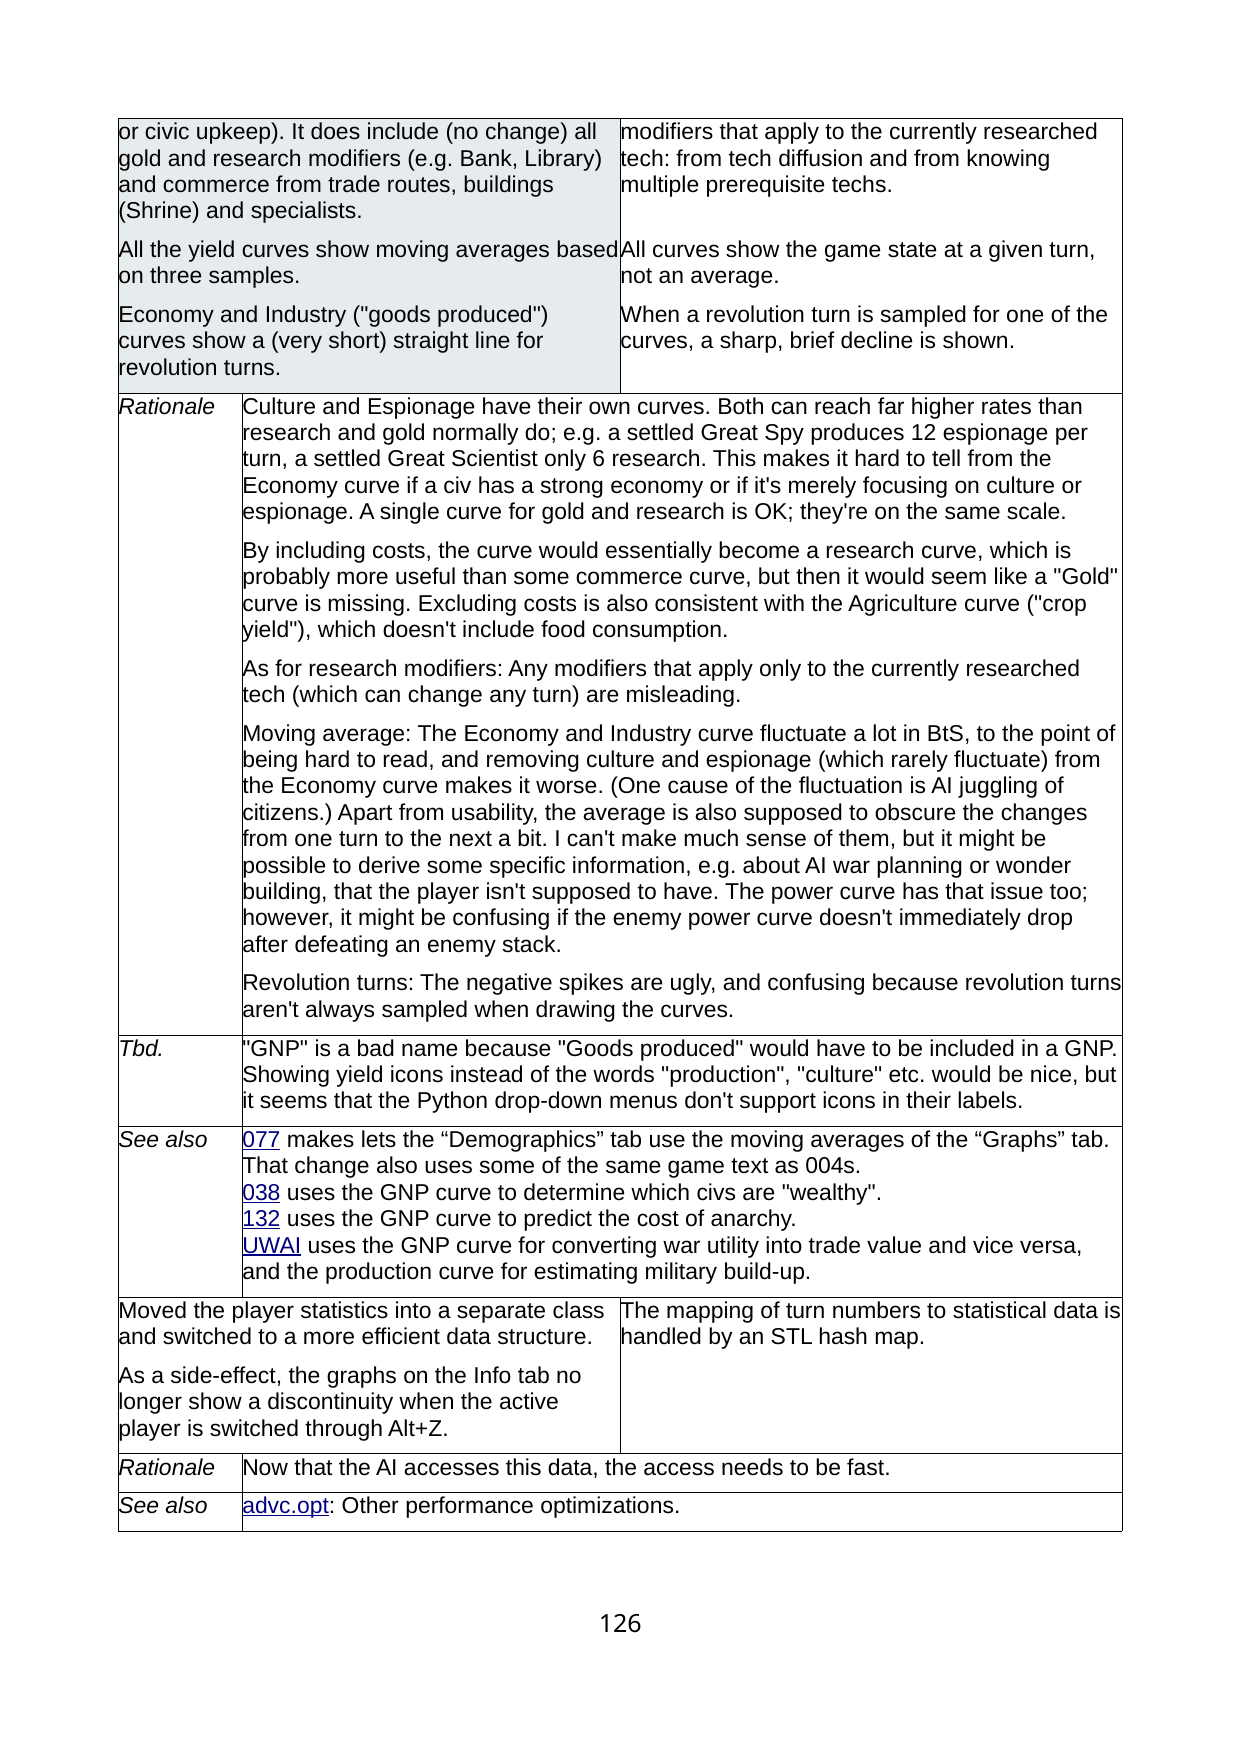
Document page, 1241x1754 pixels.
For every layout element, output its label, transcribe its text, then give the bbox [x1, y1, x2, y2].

table_cell The mapping of turn numbers to statistical data is handled by an STL hash map. [621, 1298, 1122, 1453]
table_cell Rationale [119, 394, 242, 1034]
table_cell Culture and Espionage have their own curves. Both can reach far higher rates than research and gold normally do; e.g. a settled Great Spy produces 12 espionage per turn, a settled Great Scientist only 6 research. This makes it hard to tell from the Economy curve if a civ has a strong economy or if it's merely focusing on culture or espionage. A single curve for gold and research is OK; they're on the same scale. By including costs, the curve would essentially become a research curve, which is probably more useful than some commerce curve, but then it would seem like a "Gold" curve is missing. Excluding costs is also consistent with the Agriculture curve ("crop yield"), which doesn't include food consumption. As for research modifiers: Any modifiers that apply only to the currently researched tech (which can change any turn) are misleading. Moving average: The Economy and Industry curve fluctuate a lot in BtS, to the point of being hard to read, and removing culture and espionage (which rarely fluctuate) from the Economy curve makes it worse. (One cause of the fluctuation is AI juggling of citizens.) Apart from usability, the average is also supposed to obscure the changes from one turn to the next a bit. I can't make much sense of them, but it might be possible to derive some specific information, e.g. about AI war planning or wonder building, that the player isn't supposed to have. The power curve has that issue too; however, it might be confusing if the enemy power curve doesn't immediately drop after defeating an enemy stack. Revolution turns: The negative spikes are ugly, and confusing because revolution turns aren't always sampled when drawing the curves. [243, 394, 1122, 1034]
table_cell Moved the player statistics into a separate class and switched to a more efficient data structure. As a side-effect, the graphs on the Info tab no longer show a discontinuity when the active player is switched through Alt+Z. [119, 1298, 620, 1453]
table_cell advc.opt: Other performance optimizations. [243, 1493, 1122, 1531]
table_cell Now that the AI accesses this data, the access needs to be fast. [243, 1454, 1122, 1492]
table_cell or civic upkeep). It does include (no change) all gold and research modifiers (e.g. Bank, Library) and commerce from trade routes, buildings (Shrine) and specialists. All the yield curves show moving averages based on three samples. Economy and Industry ("goods produced") curves show a (very short) straight line for revolution turns. [119, 119, 620, 393]
table_cell modifiers that apply to the currently researched tech: from tech diffusion and from knowing multiple prerequisite techs. All curves show the game state at a given turn, not an average. When a revolution turn is sampled for one of the curves, a sharp, brief decline is shown. [621, 119, 1122, 393]
table_cell See also [119, 1127, 242, 1297]
table_cell Tbd. [119, 1036, 242, 1126]
table_cell 077 makes lets the “Demographics” tab use the moving averages of the “Graphs” tab. That change also uses some of the same game text as 004s. 038 uses the GNP curve to determine which civs are "wealthy". 132 uses the GNP curve to predict the cost of anarchy. UWAI uses the GNP curve for converting war utility into trade value and vice versa, and the production curve for estimating military build-up. [243, 1127, 1122, 1297]
table_cell "GNP" is a bad name because "Goods produced" would have to be included in a GNP. Showing yield icons instead of the words "production", "culture" etc. would be nice, but it seems that the Python drop-down menus don't support icons in their labels. [243, 1036, 1122, 1126]
table_cell See also [119, 1493, 242, 1531]
table_cell Rationale [119, 1454, 242, 1492]
